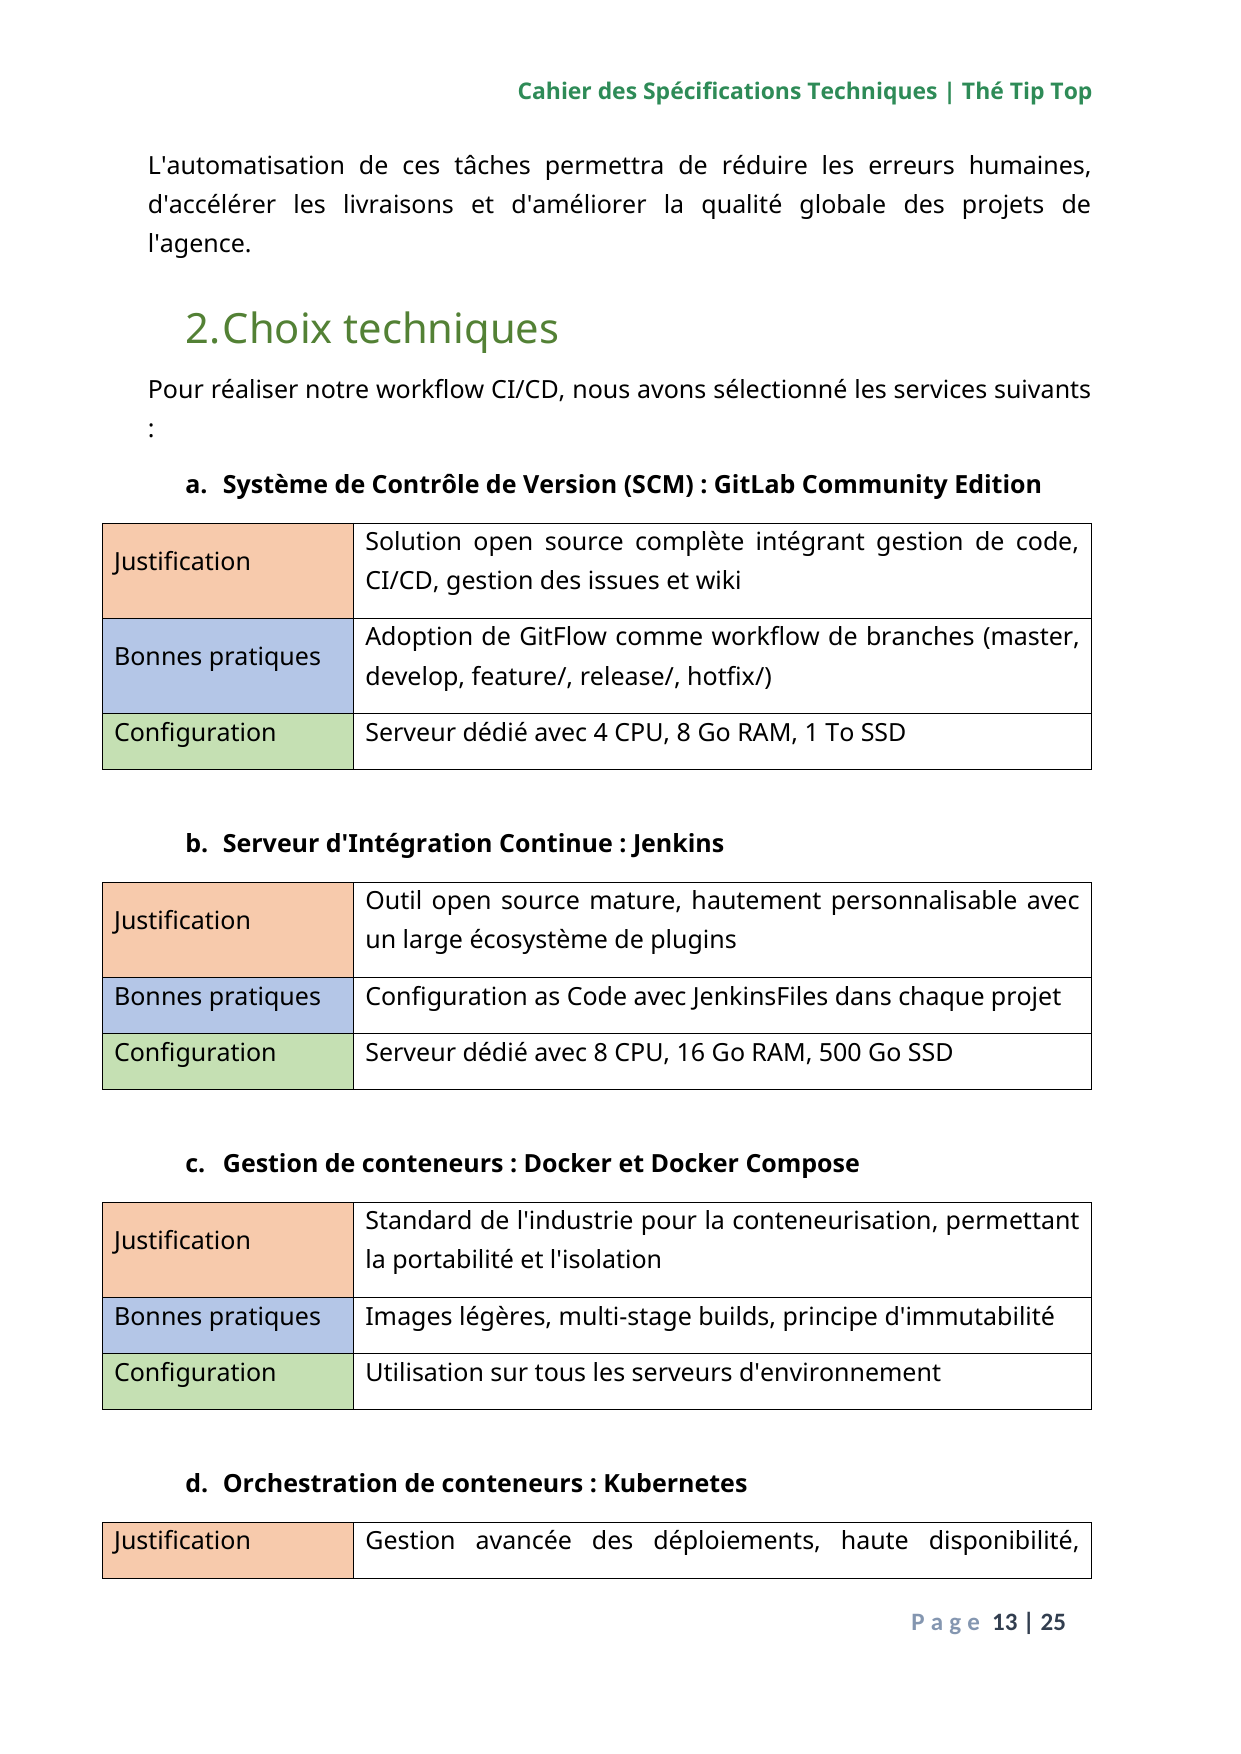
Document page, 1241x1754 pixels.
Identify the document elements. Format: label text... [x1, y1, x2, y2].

table_cell Bonnes pratiques [103, 1298, 353, 1353]
table_header Justification [103, 524, 353, 618]
table_cell Adoption de GitFlow comme workflow de branches (master, develop, feature/, release/, hotfix/) [354, 619, 1091, 713]
table_cell Utilisation sur tous les serveurs d'environnement [354, 1354, 1091, 1409]
table_header Justification [103, 1523, 353, 1578]
table_cell Configuration as Code avec JenkinsFiles dans chaque projet [354, 978, 1091, 1033]
table_header Justification [103, 1203, 353, 1297]
table_cell Images légères, multi-stage builds, principe d'immutabilité [354, 1298, 1091, 1353]
list Serveur d'Intégration Continue : Jenkins [185, 826, 1093, 860]
table_header Outil open source mature, hautement personnalisable avec un large écosystème de plugins [354, 883, 1091, 977]
text Pour réaliser notre workflow CI/CD, nous avons sélectionné les services suivants : [148, 372, 1093, 445]
table_cell Serveur dédié avec 4 CPU, 8 Go RAM, 1 To SSD [354, 714, 1091, 769]
table_cell Serveur dédié avec 8 CPU, 16 Go RAM, 500 Go SSD [354, 1034, 1091, 1089]
table_cell Configuration [103, 1034, 353, 1089]
list Orchestration de conteneurs : Kubernetes [185, 1466, 1093, 1500]
list Choix techniques [185, 298, 1093, 355]
table_header Justification [103, 883, 353, 977]
table_header Solution open source complète intégrant gestion de code, CI/CD, gestion des issues et wiki [354, 524, 1091, 618]
list Gestion de conteneurs : Docker et Docker Compose [185, 1146, 1093, 1180]
table_header Gestion avancée des déploiements, haute disponibilité, [354, 1523, 1091, 1578]
table_cell Bonnes pratiques [103, 978, 353, 1033]
text L'automatisation de ces tâches permettra de réduire les erreurs humaines, d'accélérer les livraisons et d'améliorer la qualité globale des projets de l'agence. [148, 148, 1093, 260]
table_cell Configuration [103, 714, 353, 769]
table_header Standard de l'industrie pour la conteneurisation, permettant la portabilité et l'isolation [354, 1203, 1091, 1297]
table_cell Bonnes pratiques [103, 619, 353, 713]
list Système de Contrôle de Version (SCM) : GitLab Community Edition [185, 467, 1093, 501]
table_cell Configuration [103, 1354, 353, 1409]
